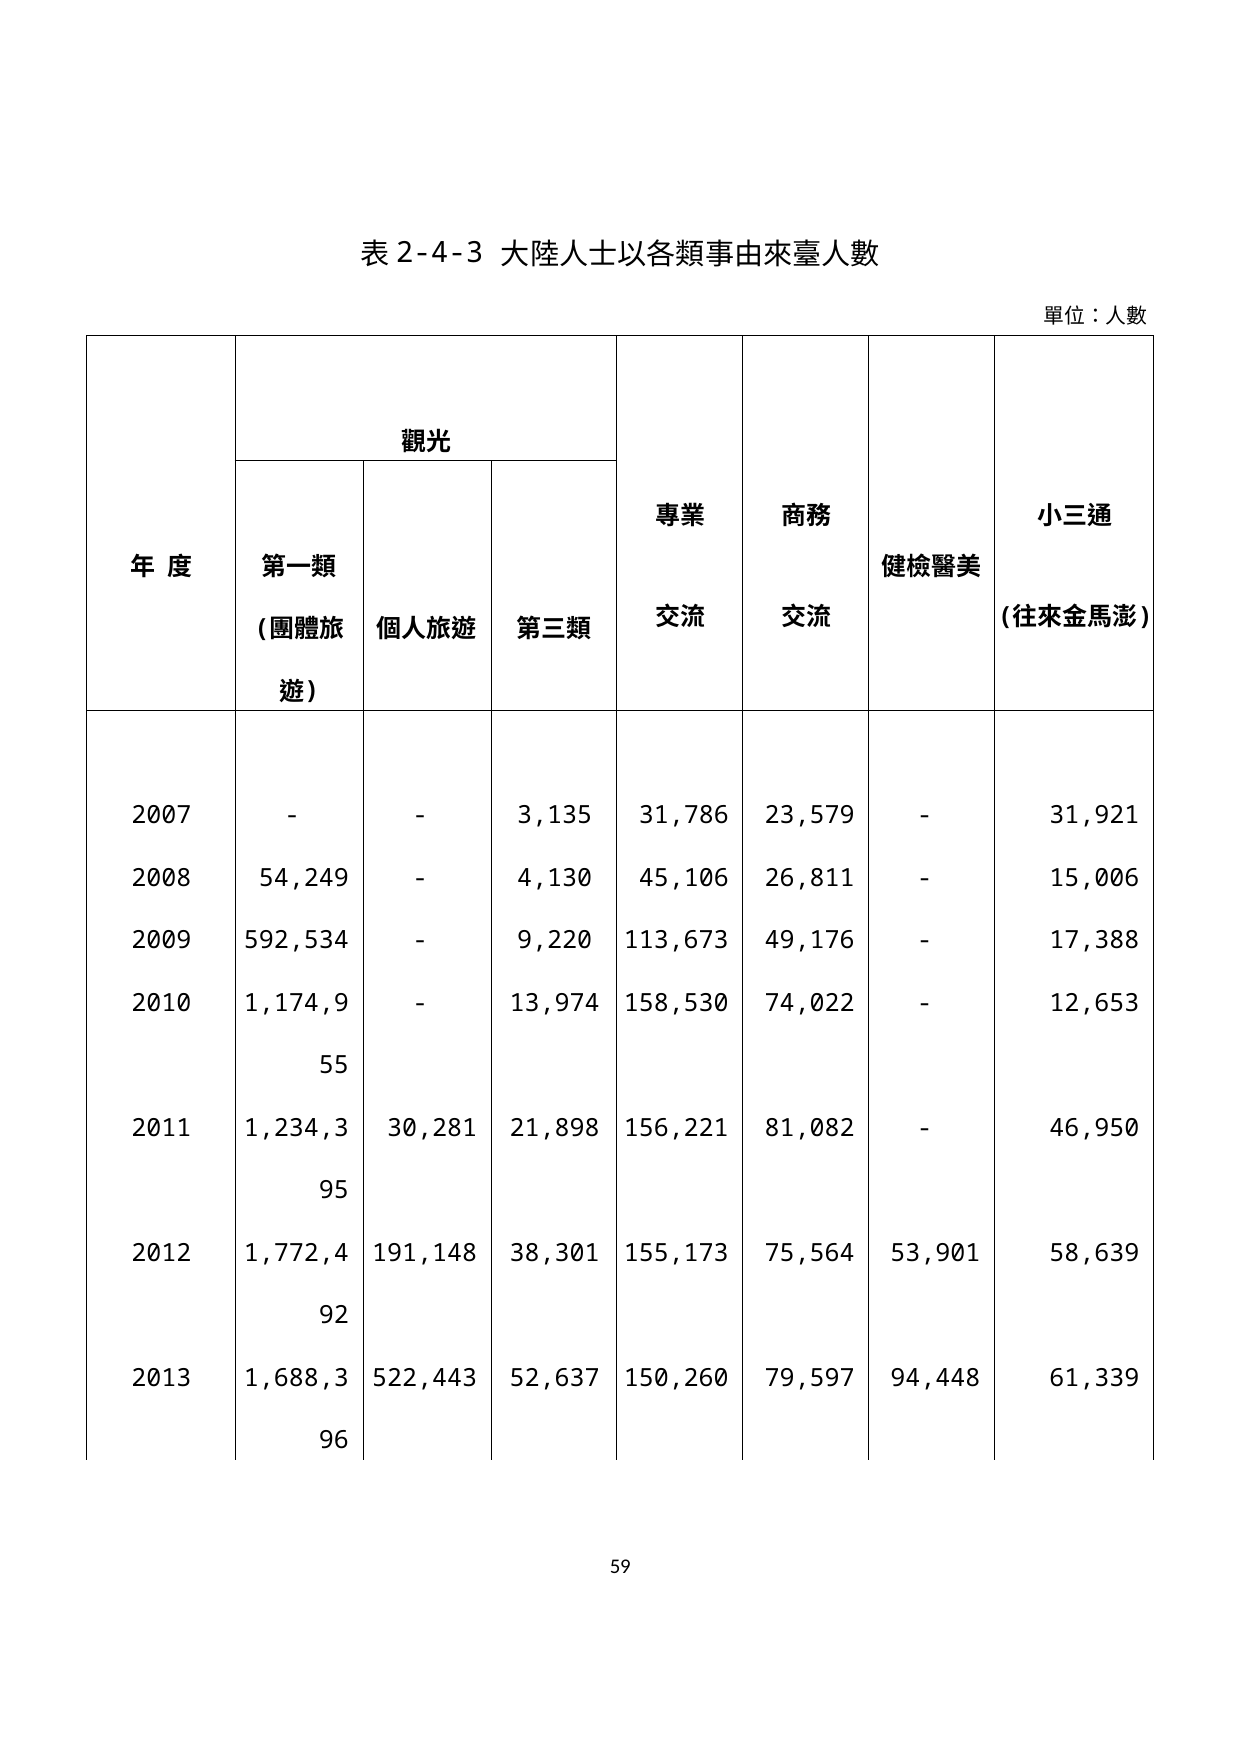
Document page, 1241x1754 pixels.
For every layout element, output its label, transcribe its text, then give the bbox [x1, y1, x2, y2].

table_cell 第三類 [492, 461, 616, 710]
table_cell 23,579 [743, 711, 868, 835]
text 表2-4-3 大陸人士以各類事由來臺人數 [187, 210, 1053, 272]
table_cell 15,006 [995, 835, 1153, 897]
table_cell 54,249 [236, 835, 363, 897]
table_cell 2013 [87, 1335, 235, 1460]
table_cell - [869, 960, 994, 1085]
table_cell - [364, 835, 491, 897]
table_cell 592,534 [236, 898, 363, 960]
table_header 年 度 [87, 336, 235, 710]
table_cell 61,339 [995, 1335, 1153, 1460]
table_cell 個人旅遊 [364, 461, 491, 710]
table_cell 9,220 [492, 898, 616, 960]
table_cell 31,786 [617, 711, 742, 835]
table_cell - [869, 898, 994, 960]
table_cell 17,388 [995, 898, 1153, 960]
table_cell 158,530 [617, 960, 742, 1085]
table_cell 2012 [87, 1210, 235, 1335]
table_cell 38,301 [492, 1210, 616, 1335]
table_cell 第一類 (團體旅遊) [236, 461, 363, 710]
text 單位：人數 [187, 272, 1147, 335]
table_cell 2009 [87, 898, 235, 960]
table_cell 49,176 [743, 898, 868, 960]
table_cell 191,148 [364, 1210, 491, 1335]
table_cell 522,443 [364, 1335, 491, 1460]
table_cell 2010 [87, 960, 235, 1085]
table_cell - [869, 1085, 994, 1210]
table_header 觀光 [236, 336, 616, 460]
table_header 小三通 (往來金馬澎) [995, 336, 1153, 710]
table_cell 30,281 [364, 1085, 491, 1210]
table_cell 2007 [87, 711, 235, 835]
table_cell - [236, 711, 363, 835]
table_cell 1,234,395 [236, 1085, 363, 1210]
table_cell 2008 [87, 835, 235, 897]
table_header 商務 交流 [743, 336, 868, 710]
table_cell 2011 [87, 1085, 235, 1210]
table_cell 156,221 [617, 1085, 742, 1210]
table_cell 79,597 [743, 1335, 868, 1460]
table_cell 113,673 [617, 898, 742, 960]
table_cell 58,639 [995, 1210, 1153, 1335]
table_cell - [869, 835, 994, 897]
table_cell 31,921 [995, 711, 1153, 835]
table_cell 94,448 [869, 1335, 994, 1460]
table_cell 74,022 [743, 960, 868, 1085]
table_cell 26,811 [743, 835, 868, 897]
table_cell 12,653 [995, 960, 1153, 1085]
table_cell 150,260 [617, 1335, 742, 1460]
table_cell 81,082 [743, 1085, 868, 1210]
table_header 專業 交流 [617, 336, 742, 710]
table_cell 53,901 [869, 1210, 994, 1335]
table_cell 3,135 [492, 711, 616, 835]
table_cell 45,106 [617, 835, 742, 897]
table_header 健檢醫美 [869, 336, 994, 710]
table_cell 52,637 [492, 1335, 616, 1460]
table_cell 1,688,396 [236, 1335, 363, 1460]
table_cell - [364, 960, 491, 1085]
table_cell 75,564 [743, 1210, 868, 1335]
table_cell 1,772,492 [236, 1210, 363, 1335]
table_cell - [364, 711, 491, 835]
table_cell 46,950 [995, 1085, 1153, 1210]
table_cell 1,174,955 [236, 960, 363, 1085]
table_cell 21,898 [492, 1085, 616, 1210]
table_cell - [869, 711, 994, 835]
table_cell 4,130 [492, 835, 616, 897]
table_cell - [364, 898, 491, 960]
table_cell 13,974 [492, 960, 616, 1085]
table_cell 155,173 [617, 1210, 742, 1335]
